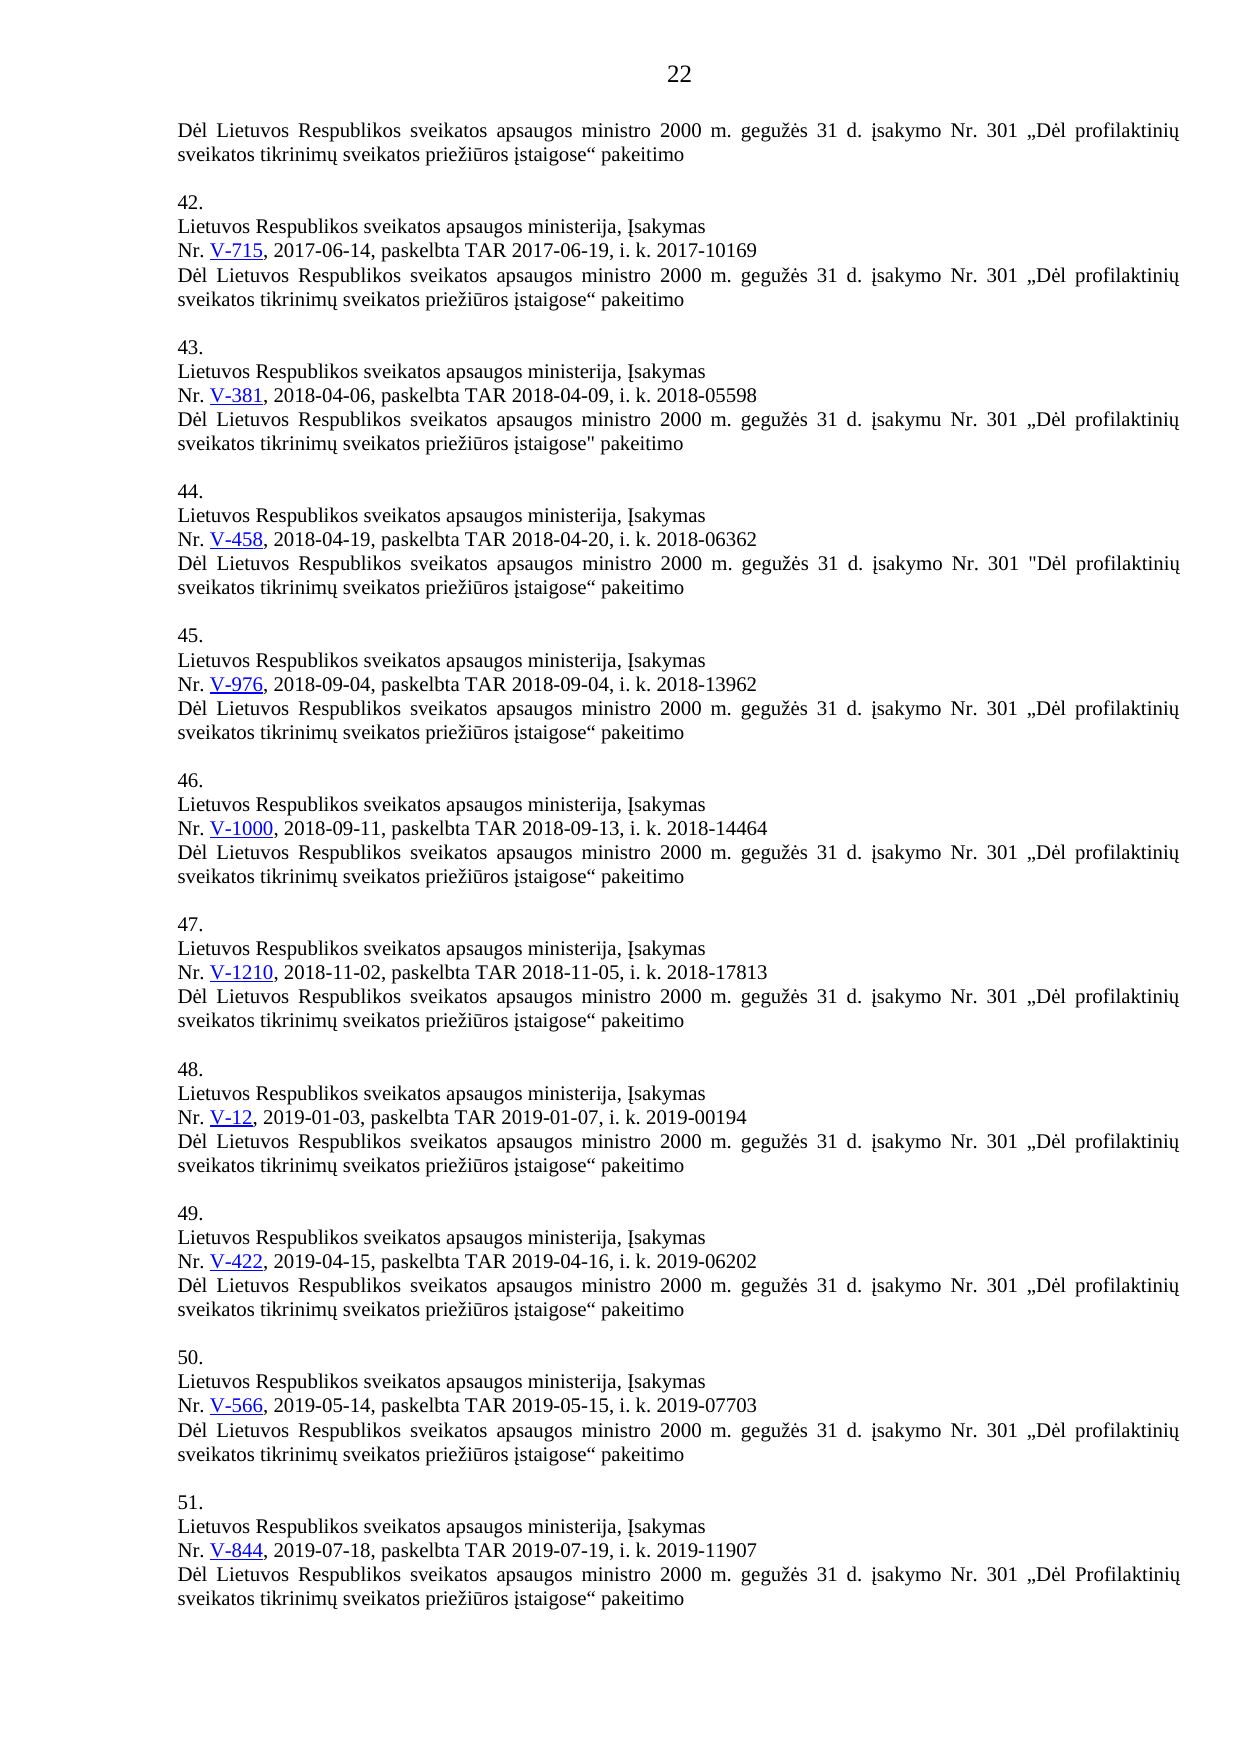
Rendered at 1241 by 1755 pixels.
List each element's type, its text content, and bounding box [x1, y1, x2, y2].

text Dėl Lietuvos Respublikos sveikatos apsaugos ministro 2000 m. gegužės 31 d. įsakymo Nr. 301 „Dėl profilaktinių sveikatos tikrinimų sveikatos priežiūros įstaigose“ pakeitimo [177, 262, 1181, 311]
text Dėl Lietuvos Respublikos sveikatos apsaugos ministro 2000 m. gegužės 31 d. įsakymo Nr. 301 „Dėl profilaktinių sveikatos tikrinimų sveikatos priežiūros įstaigose“ pakeitimo [177, 1129, 1181, 1177]
text Lietuvos Respublikos sveikatos apsaugos ministerija, Įsakymas [177, 936, 1181, 960]
text Lietuvos Respublikos sveikatos apsaugos ministerija, Įsakymas [177, 1514, 1181, 1538]
text Lietuvos Respublikos sveikatos apsaugos ministerija, Įsakymas [177, 1081, 1181, 1105]
text Lietuvos Respublikos sveikatos apsaugos ministerija, Įsakymas [177, 359, 1181, 383]
text Nr. V-422, 2019-04-15, paskelbta TAR 2019-04-16, i. k. 2019-06202 [177, 1249, 1181, 1273]
text Lietuvos Respublikos sveikatos apsaugos ministerija, Įsakymas [177, 214, 1181, 238]
text Nr. V-1000, 2018-09-11, paskelbta TAR 2018-09-13, i. k. 2018-14464 [177, 816, 1181, 840]
text Nr. V-566, 2019-05-14, paskelbta TAR 2019-05-15, i. k. 2019-07703 [177, 1393, 1181, 1417]
text 50. [177, 1345, 1181, 1369]
text 49. [177, 1201, 1181, 1225]
text 45. [177, 623, 1181, 647]
text Dėl Lietuvos Respublikos sveikatos apsaugos ministro 2000 m. gegužės 31 d. įsakymo Nr. 301 „Dėl profilaktinių sveikatos tikrinimų sveikatos priežiūros įstaigose“ pakeitimo [177, 1273, 1181, 1321]
text Dėl Lietuvos Respublikos sveikatos apsaugos ministro 2000 m. gegužės 31 d. įsakymo Nr. 301 „Dėl profilaktinių sveikatos tikrinimų sveikatos priežiūros įstaigose“ pakeitimo [177, 696, 1181, 744]
text Dėl Lietuvos Respublikos sveikatos apsaugos ministro 2000 m. gegužės 31 d. įsakymo Nr. 301 „Dėl Profilaktinių sveikatos tikrinimų sveikatos priežiūros įstaigose“ pakeitimo [177, 1562, 1181, 1610]
text Dėl Lietuvos Respublikos sveikatos apsaugos ministro 2000 m. gegužės 31 d. įsakymo Nr. 301 „Dėl profilaktinių sveikatos tikrinimų sveikatos priežiūros įstaigose“ pakeitimo [177, 840, 1181, 888]
text Dėl Lietuvos Respublikos sveikatos apsaugos ministro 2000 m. gegužės 31 d. įsakymo Nr. 301 „Dėl profilaktinių sveikatos tikrinimų sveikatos priežiūros įstaigose“ pakeitimo [177, 984, 1181, 1032]
text Nr. V-458, 2018-04-19, paskelbta TAR 2018-04-20, i. k. 2018-06362 [177, 527, 1181, 551]
text Nr. V-844, 2019-07-18, paskelbta TAR 2019-07-19, i. k. 2019-11907 [177, 1538, 1181, 1562]
text Nr. V-715, 2017-06-14, paskelbta TAR 2017-06-19, i. k. 2017-10169 [177, 238, 1181, 262]
text 43. [177, 335, 1181, 359]
text Lietuvos Respublikos sveikatos apsaugos ministerija, Įsakymas [177, 647, 1181, 672]
text Nr. V-12, 2019-01-03, paskelbta TAR 2019-01-07, i. k. 2019-00194 [177, 1105, 1181, 1129]
text 46. [177, 768, 1181, 792]
text Nr. V-976, 2018-09-04, paskelbta TAR 2018-09-04, i. k. 2018-13962 [177, 672, 1181, 696]
text 51. [177, 1490, 1181, 1514]
text Lietuvos Respublikos sveikatos apsaugos ministerija, Įsakymas [177, 792, 1181, 816]
text 48. [177, 1057, 1181, 1081]
text Dėl Lietuvos Respublikos sveikatos apsaugos ministro 2000 m. gegužės 31 d. įsakymo Nr. 301 „Dėl profilaktinių sveikatos tikrinimų sveikatos priežiūros įstaigose“ pakeitimo [177, 118, 1181, 166]
text 42. [177, 190, 1181, 214]
text Lietuvos Respublikos sveikatos apsaugos ministerija, Įsakymas [177, 503, 1181, 527]
text Dėl Lietuvos Respublikos sveikatos apsaugos ministro 2000 m. gegužės 31 d. įsakymo Nr. 301 "Dėl profilaktinių sveikatos tikrinimų sveikatos priežiūros įstaigose“ pakeitimo [177, 551, 1181, 599]
text 47. [177, 912, 1181, 936]
text Lietuvos Respublikos sveikatos apsaugos ministerija, Įsakymas [177, 1369, 1181, 1393]
text Nr. V-381, 2018-04-06, paskelbta TAR 2018-04-09, i. k. 2018-05598 [177, 383, 1181, 407]
text Dėl Lietuvos Respublikos sveikatos apsaugos ministro 2000 m. gegužės 31 d. įsakymu Nr. 301 „Dėl profilaktinių sveikatos tikrinimų sveikatos priežiūros įstaigose" pakeitimo [177, 407, 1181, 455]
text Nr. V-1210, 2018-11-02, paskelbta TAR 2018-11-05, i. k. 2018-17813 [177, 960, 1181, 984]
text 44. [177, 479, 1181, 503]
text Dėl Lietuvos Respublikos sveikatos apsaugos ministro 2000 m. gegužės 31 d. įsakymo Nr. 301 „Dėl profilaktinių sveikatos tikrinimų sveikatos priežiūros įstaigose“ pakeitimo [177, 1417, 1181, 1466]
text Lietuvos Respublikos sveikatos apsaugos ministerija, Įsakymas [177, 1225, 1181, 1249]
